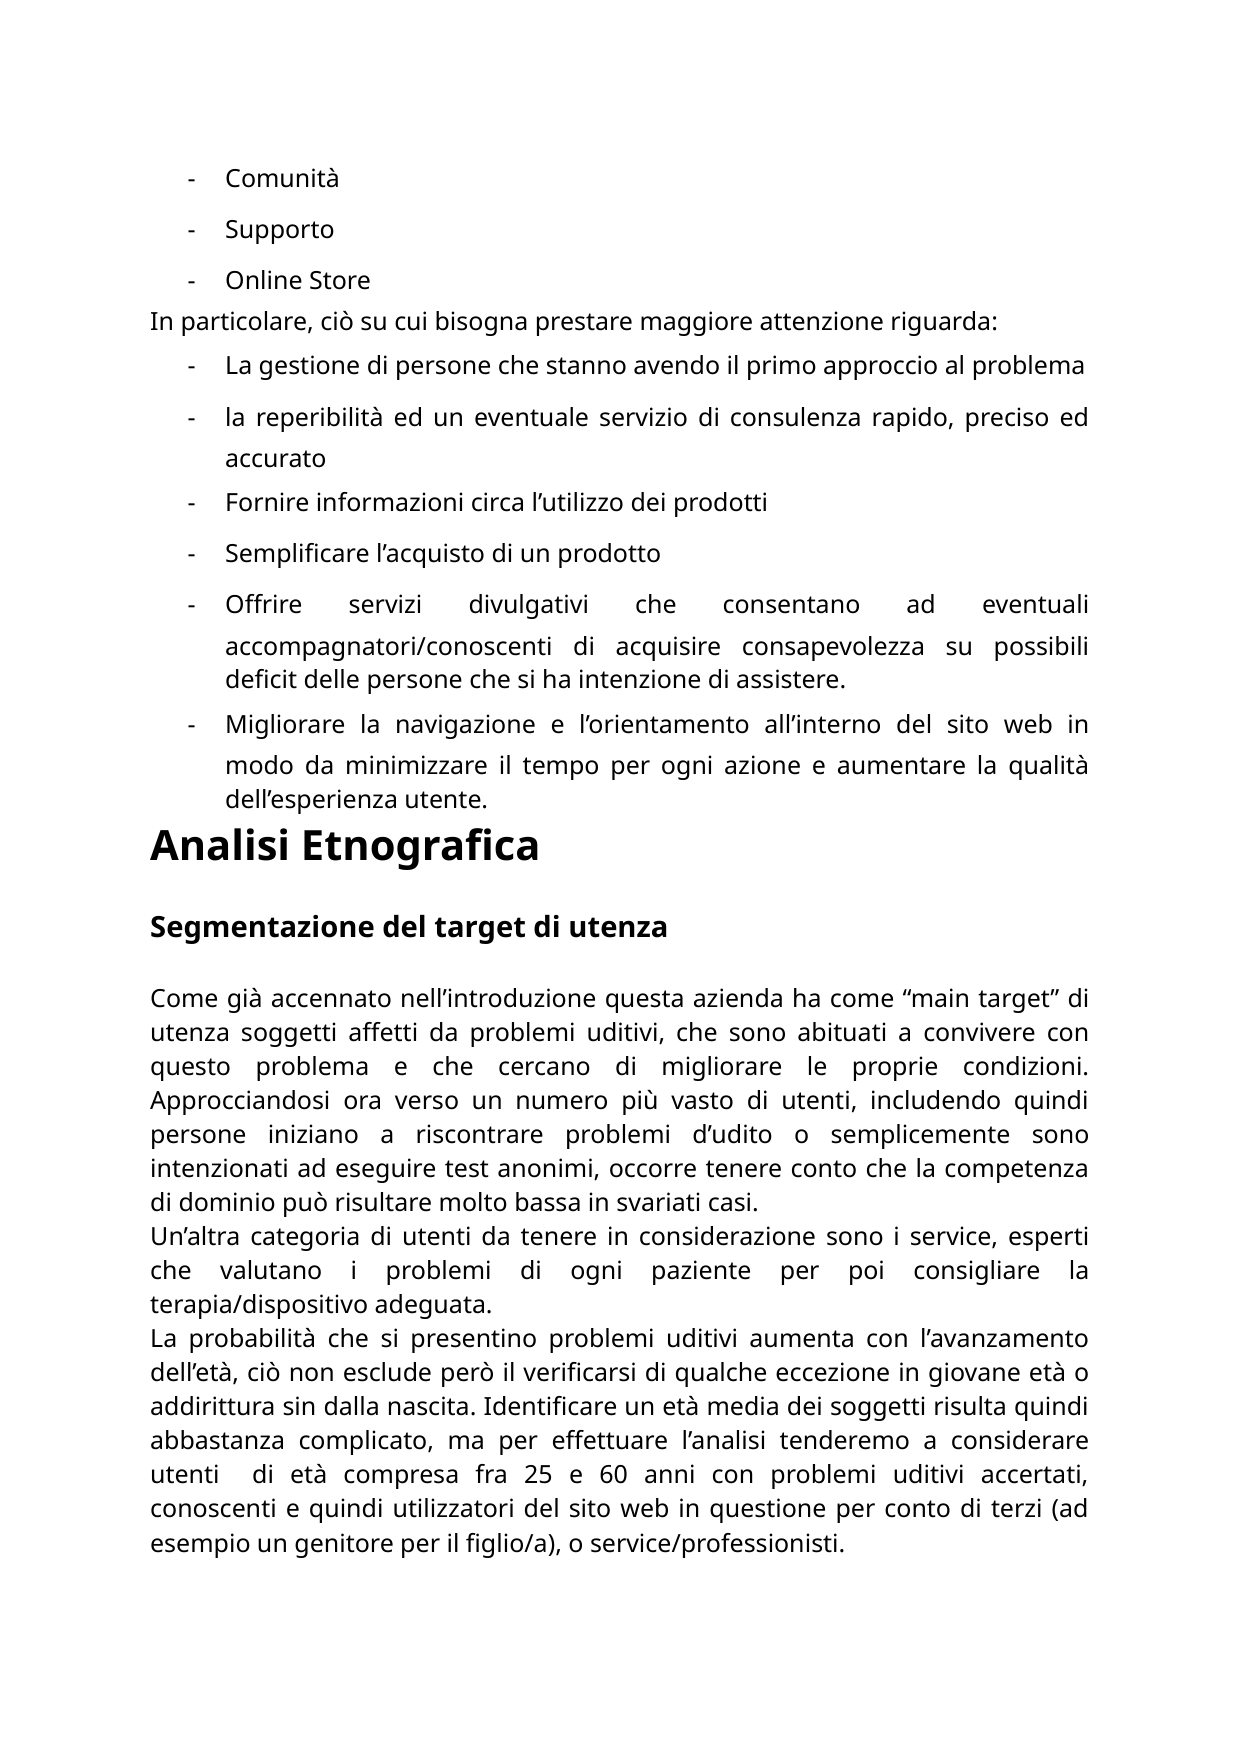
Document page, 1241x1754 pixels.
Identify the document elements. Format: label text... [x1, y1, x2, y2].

list Semplificare l’acquisto di un prodotto [187, 526, 1090, 577]
text In particolare, ciò su cui bisogna prestare maggiore attenzione riguarda: [150, 304, 1090, 338]
list Offrire servizi divulgativi che consentano ad eventuali accompagnatori/conoscenti di acquisire consapevolezza su possibili deficit delle persone che si ha intenzione di assistere. [187, 577, 1090, 696]
text Analisi Etnografica [150, 816, 1090, 872]
list Migliorare la navigazione e l’orientamento all’interno del sito web in modo da minimizzare il tempo per ogni azione e aumentare la qualità dell’esperienza utente. [187, 696, 1090, 816]
list Fornire informazioni circa l’utilizzo dei prodotti [187, 474, 1090, 526]
list La gestione di persone che stanno avendo il primo approccio al problema [187, 338, 1090, 389]
list Comunità [187, 150, 1090, 201]
text Un’altra categoria di utenti da tenere in considerazione sono i service, esperti che valutano i problemi di ogni paziente per poi consigliare la terapia/dispositivo adeguata. [150, 1219, 1090, 1321]
text Segmentazione del target di utenza [150, 906, 1090, 946]
list Online Store [187, 252, 1090, 304]
text Come già accennato nell’introduzione questa azienda ha come “main target” di utenza soggetti affetti da problemi uditivi, che sono abituati a convivere con questo problema e che cercano di migliorare le proprie condizioni. Approcciandosi ora verso un numero più vasto di utenti, includendo quindi persone iniziano a riscontrare problemi d’udito o semplicemente sono intenzionati ad eseguire test anonimi, occorre tenere conto che la competenza di dominio può risultare molto bassa in svariati casi. [150, 980, 1090, 1219]
text La probabilità che si presentino problemi uditivi aumenta con l’avanzamento dell’età, ciò non esclude però il verificarsi di qualche eccezione in giovane età o addirittura sin dalla nascita. Identificare un età media dei soggetti risulta quindi abbastanza complicato, ma per effettuare l’analisi tenderemo a considerare utenti di età compresa fra 25 e 60 anni con problemi uditivi accertati, conoscenti e quindi utilizzatori del sito web in questione per conto di terzi (ad esempio un genitore per il figlio/a), o service/professionisti. [150, 1321, 1090, 1559]
list la reperibilità ed un eventuale servizio di consulenza rapido, preciso ed accurato [187, 389, 1090, 474]
list Supporto [187, 201, 1090, 252]
